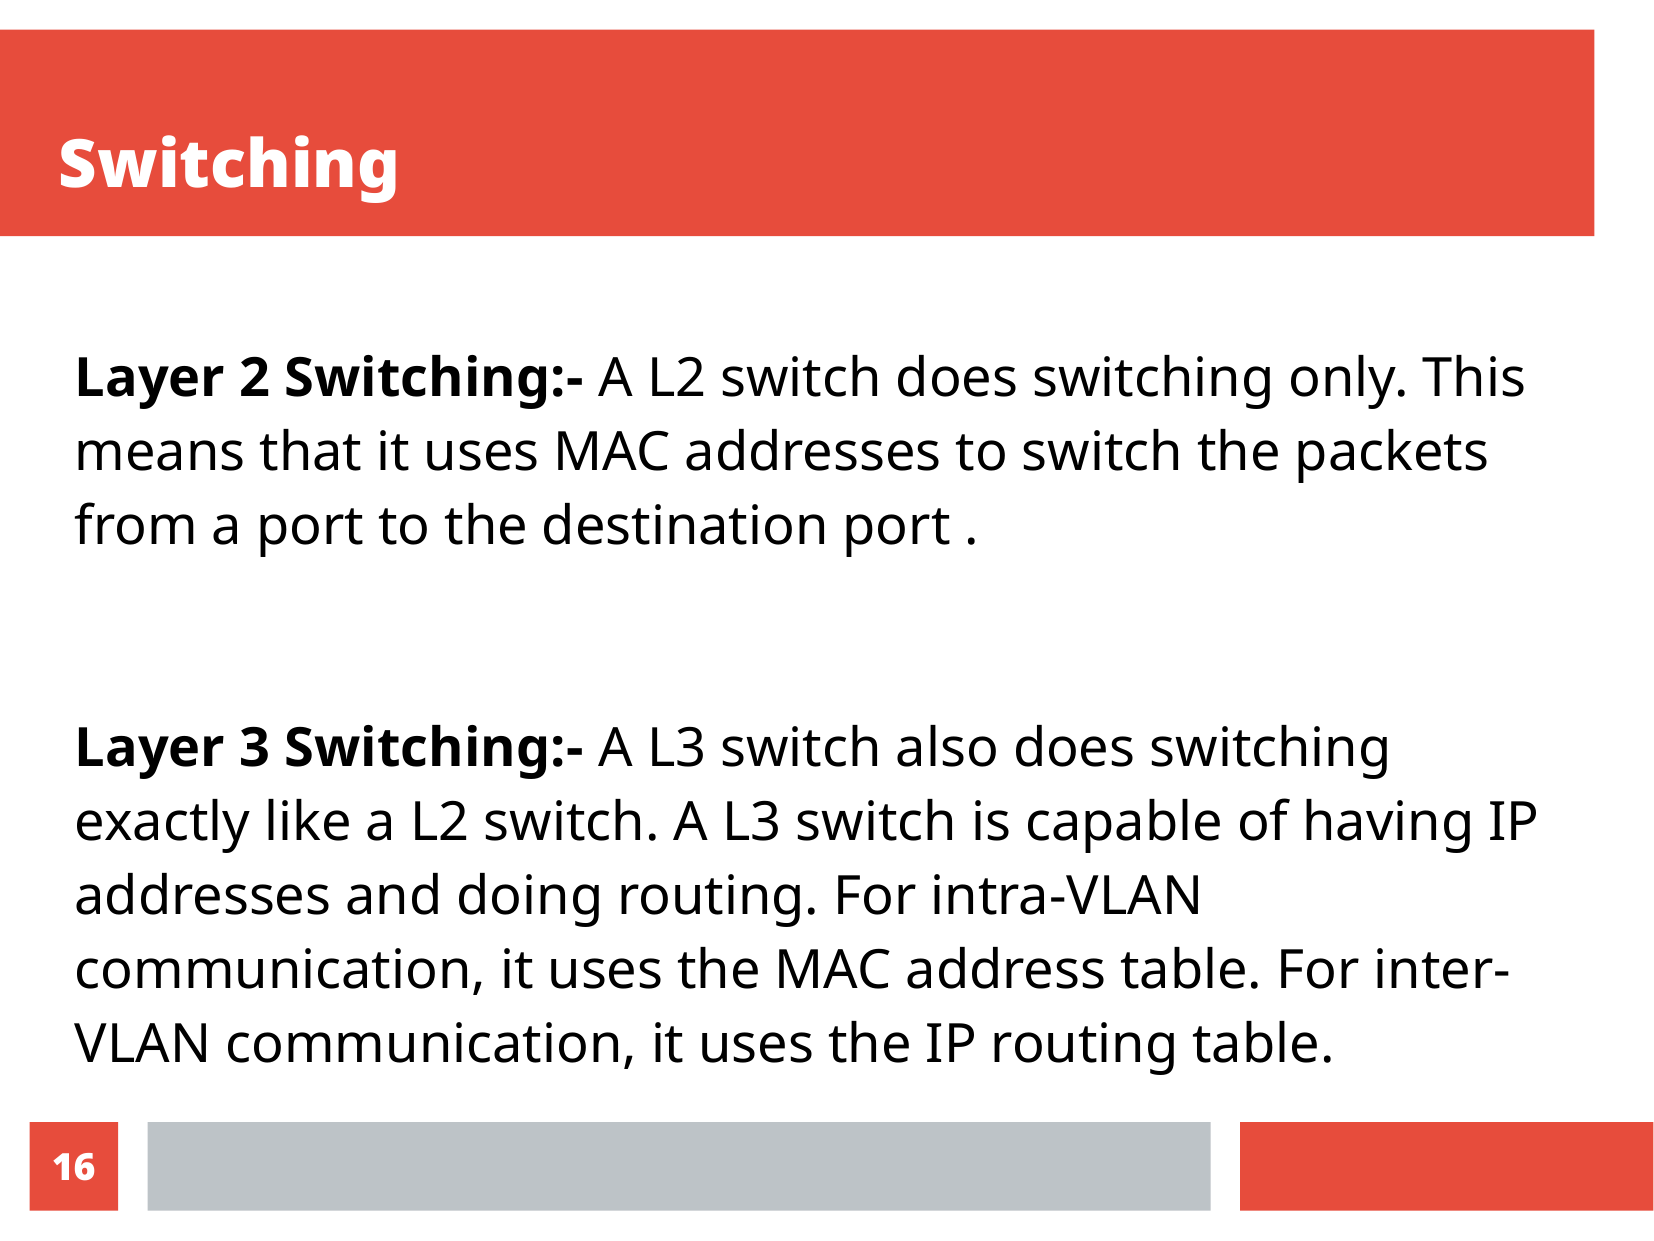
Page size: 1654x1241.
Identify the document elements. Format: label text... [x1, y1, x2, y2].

title Switching [59, 59, 1595, 207]
text_box Layer 2 Switching:- A L2 switch does switching only. This means that it uses MAC addresses to switch the packets from a port to the destination port . Layer 3 Switching:- A L3 switch also does switching exactly like a L2 switch. A L3 switch is capable of having IP addresses and doing routing. For intra-VLAN communication, it uses the MAC address table. For inter-VLAN communication, it uses the IP routing table. [59, 330, 1581, 981]
